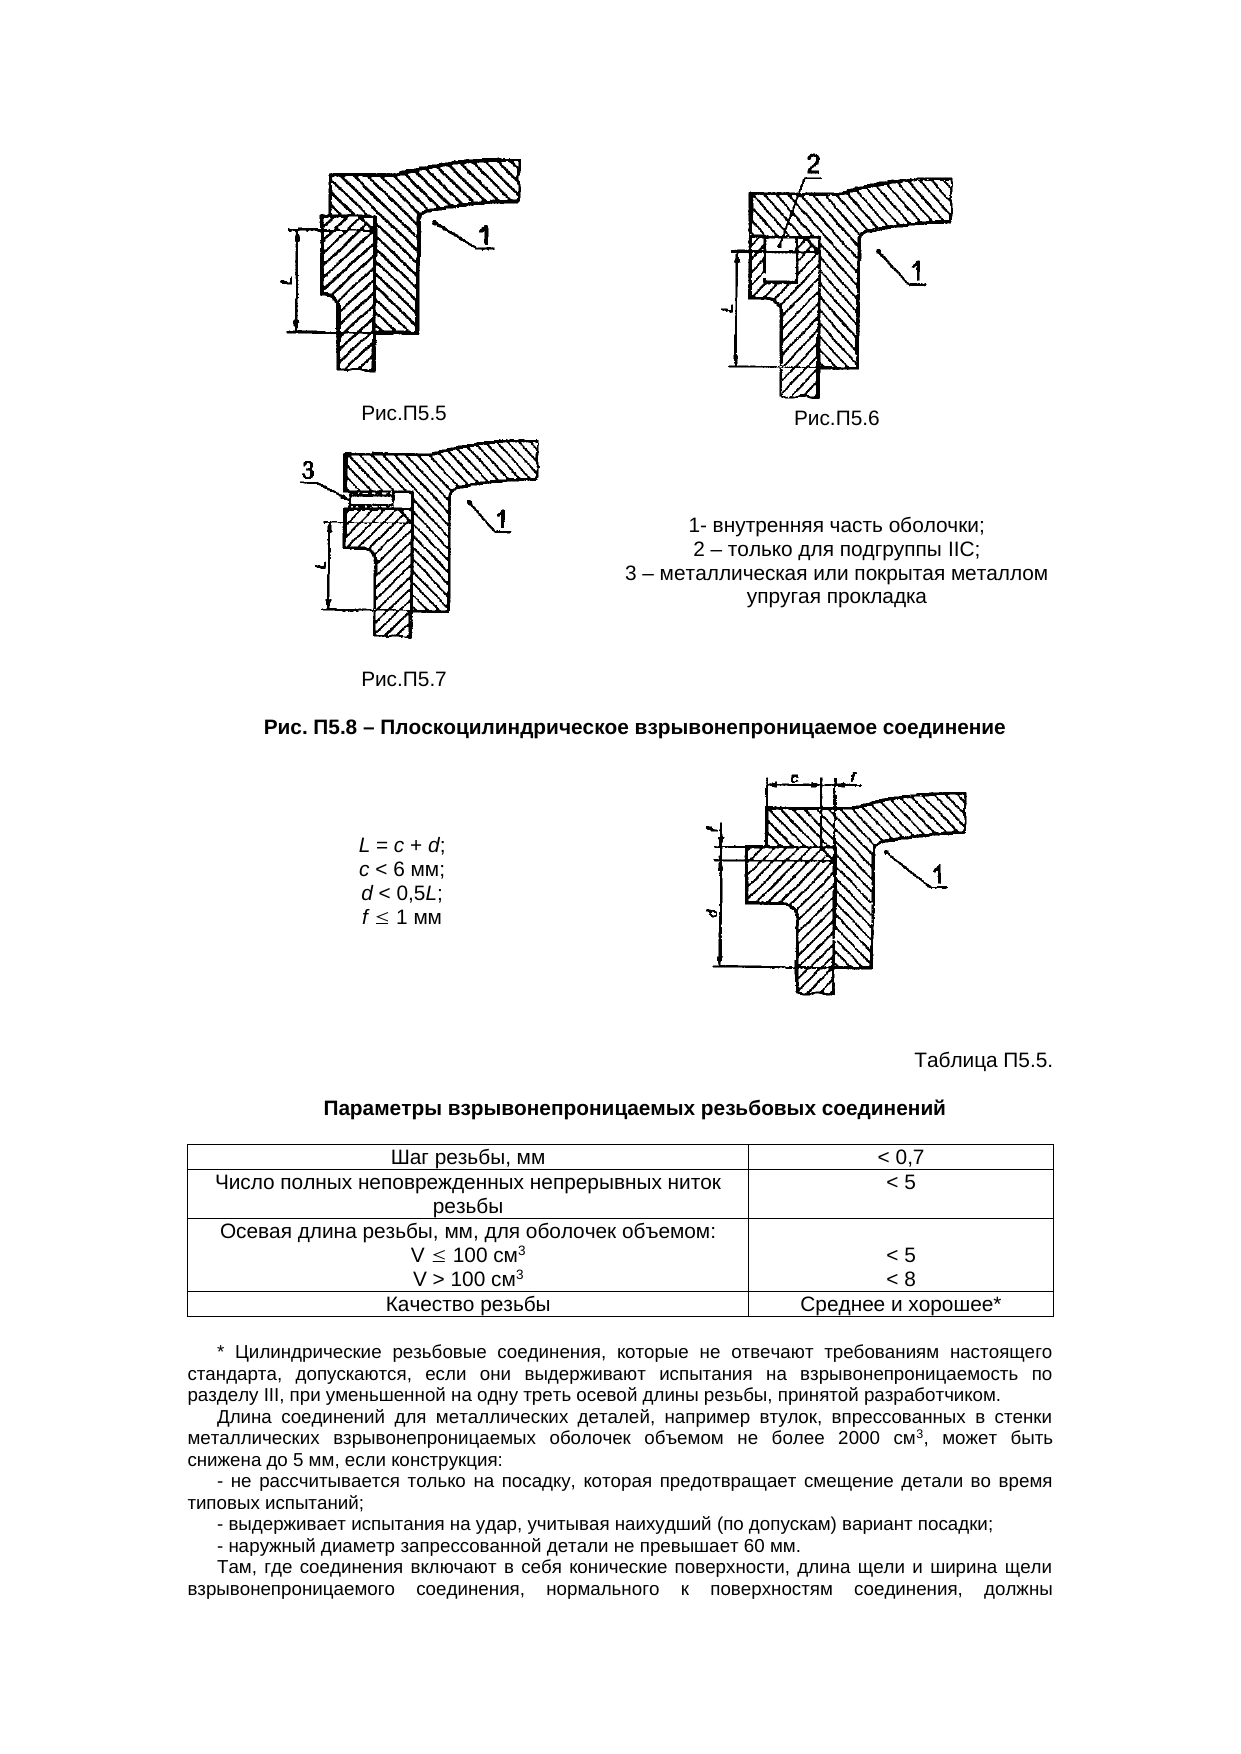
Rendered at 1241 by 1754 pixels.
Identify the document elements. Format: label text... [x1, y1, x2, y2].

table_header < 0,7 [749, 1145, 1053, 1169]
table_header L = c + d; c < 6 мм; d < 0,5L; f  1 мм [187, 763, 617, 1000]
table_header [617, 763, 695, 1000]
text * Цилиндрические резьбовые соединения, которые не отвечают требованиям настоящего стандарта, допускаются, если они выдерживают испытания на взрывонепроницаемость по разделу III, при уменьшенной на одну треть осевой длины резьбы, принятой разработчиком. [187, 1341, 1053, 1405]
text Таблица П5.5. [187, 1048, 1053, 1072]
table_cell 1- внутренняя часть оболочки; 2 – только для подгруппы IIС; 3 – металлическая или покрытая металлом упругая прокладка [620, 430, 1053, 691]
table_cell Качество резьбы [188, 1292, 748, 1316]
table_cell [749, 1219, 1053, 1243]
table_header Рис.П5.6 [620, 150, 1053, 430]
table_cell Осевая длина резьбы, мм, для оболочек объемом: [188, 1219, 748, 1243]
text Длина соединений для металлических деталей, например втулок, впрессованных в стенки металлических взрывонепроницаемых оболочек объемом не более 2000 см3, может быть снижена до 5 мм, если конструкция: [187, 1405, 1053, 1470]
table_cell Среднее и хорошее* [749, 1292, 1053, 1316]
table_cell V  100 см3 [188, 1243, 748, 1267]
text - наружный диаметр запрессованной детали не превышает 60 мм. [187, 1535, 1053, 1556]
text - не рассчитывается только на посадку, которая предотвращает смещение детали во время типовых испытаний; [187, 1470, 1053, 1513]
table_cell < 8 [749, 1267, 1053, 1291]
table_cell Рис.П5.7 [187, 430, 620, 691]
table_cell < 5 [749, 1243, 1053, 1267]
table_header [975, 763, 1053, 1000]
table_header Рис.П5.5 [187, 150, 620, 430]
text Параметры взрывонепроницаемых резьбовых соединений [187, 1096, 1053, 1120]
table_header Шаг резьбы, мм [188, 1145, 748, 1169]
table_cell < 5 [749, 1170, 1053, 1218]
text Там, где соединения включают в себя конические поверхности, длина щели и ширина щели взрывонепроницаемого соединения, нормального к поверхностям соединения, должны [187, 1556, 1053, 1599]
table_cell Число полных неповрежденных непрерывных ниток резьбы [188, 1170, 748, 1218]
text Рис. П5.8 – Плоскоцилиндрическое взрывонепроницаемое соединение [187, 714, 1053, 738]
text - выдерживает испытания на удар, учитывая наихудший (по допускам) вариант посадки; [187, 1513, 1053, 1535]
table_cell V > 100 см3 [188, 1267, 748, 1291]
